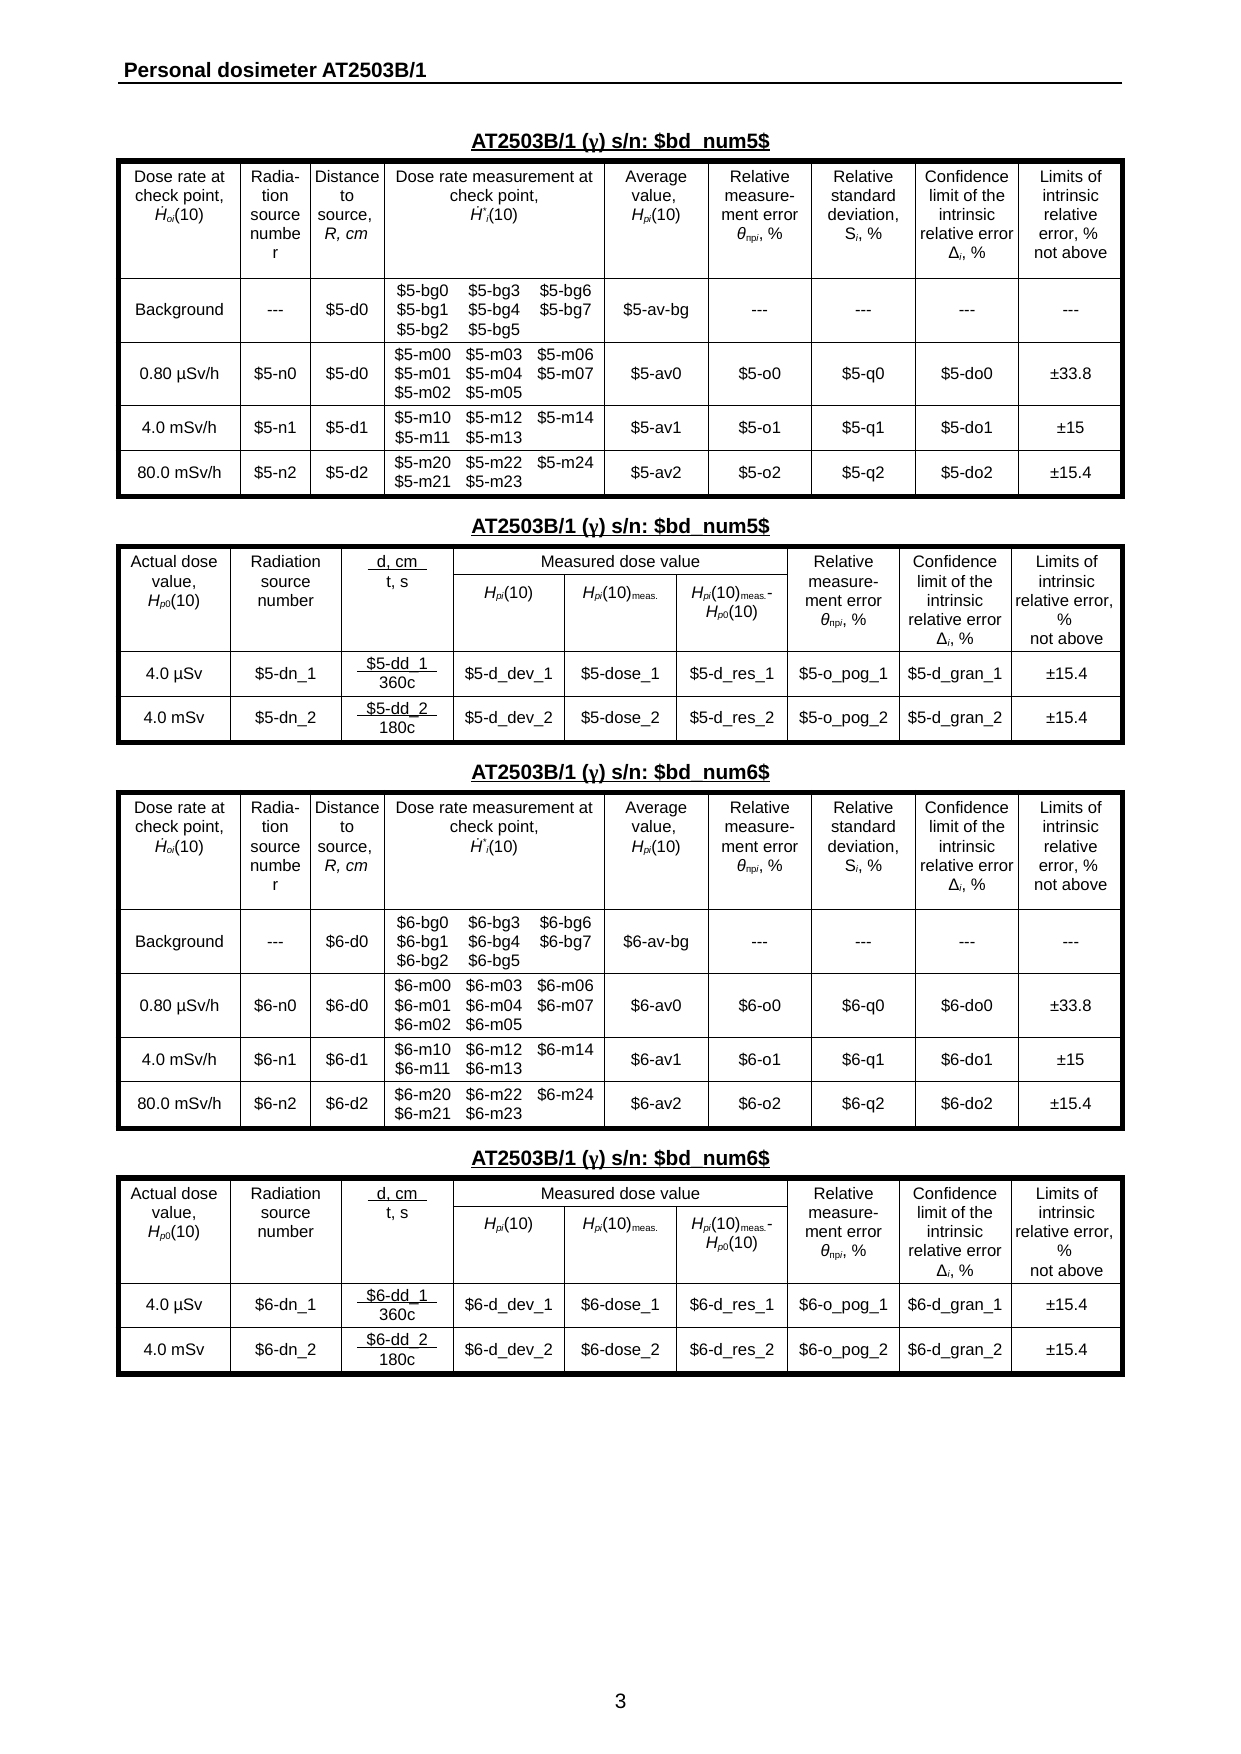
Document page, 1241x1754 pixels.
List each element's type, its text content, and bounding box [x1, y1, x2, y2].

table_cell ±15.4 [1012, 697, 1120, 740]
table_cell $5-dn_2 [231, 697, 341, 740]
table_cell $5-av0 [605, 343, 708, 405]
table_cell $6-d_res_1 [677, 1284, 787, 1327]
table_cell Confidence limit of the intrinsic relative error Δi, % [900, 1181, 1011, 1282]
table_cell $5-do1 [916, 406, 1018, 450]
table_cell $6-d2 [311, 1082, 384, 1126]
table_header AT2503B/1 (γ) s/n: $bd_num5$ [118, 499, 1122, 544]
table_cell $6-bg0 $6-bg1 $6-bg2 $6-bg3 $6-bg4 $6-bg5 $6-bg6 $6-bg7 [385, 910, 604, 973]
table_cell Limits of intrinsic relative error, % not above [1019, 164, 1120, 278]
table_cell 0.80 µSv/h [121, 343, 240, 405]
table_cell $5-d_gran_2 [900, 697, 1011, 740]
table_cell Limits of intrinsic relative error, % not above [1012, 549, 1120, 651]
table_cell Hpi(10)meas.-Hp0(10) [677, 575, 787, 651]
table_cell $6-av2 [605, 1082, 708, 1126]
table_cell --- [709, 910, 811, 973]
table_cell Distance to source, R, сm [311, 795, 384, 909]
table_cell Relative measure-ment error θпрi, % [788, 1181, 899, 1282]
table_cell ±15 [1019, 406, 1120, 450]
table_cell $5-do0 [916, 343, 1018, 405]
table_cell d, cm t, s [342, 1181, 453, 1282]
table_cell d, cm t, s [342, 549, 453, 651]
table_cell ±33.8 [1019, 974, 1120, 1037]
table_cell $6-d1 [311, 1038, 384, 1081]
table_cell $5-q0 [812, 343, 915, 405]
table_cell ±15 [1019, 1038, 1120, 1081]
table_cell 4.0 mSv/h [121, 406, 240, 450]
table_cell 4.0 µSv [121, 1284, 230, 1327]
table_cell $5-bg0 $5-bg1 $5-bg2 $5-bg3 $5-bg4 $5-bg5 $5-bg6 $5-bg7 [385, 279, 604, 342]
table_cell $6-av0 [605, 974, 708, 1037]
table_cell $5-dose_2 [565, 697, 676, 740]
table_cell Relative standard deviation, Si, % [812, 795, 915, 909]
table_cell $6-n2 [241, 1082, 310, 1126]
table_cell Background [121, 910, 240, 973]
table_cell $6-d_dev_1 [454, 1284, 564, 1327]
table_cell $5-d0 [311, 343, 384, 405]
table_cell Radiation source number [231, 1181, 341, 1282]
table_cell $5-o1 [709, 406, 811, 450]
table_cell ±15.4 [1012, 1284, 1120, 1327]
table_cell $5-av2 [605, 451, 708, 494]
table_cell 4.0 µSv [121, 652, 230, 696]
table_cell Limits of intrinsic relative error, % not above [1019, 795, 1120, 909]
table_cell $6-dn_1 [231, 1284, 341, 1327]
table_cell $6-do2 [916, 1082, 1018, 1126]
table_cell $6-dn_2 [231, 1328, 341, 1371]
table_cell $5-m20 $5-m21 $5-m22 $5-m23 $5-m24 [385, 451, 604, 494]
table_cell Actual dose value, Hp0(10) [121, 549, 230, 651]
table_cell $6-do0 [916, 974, 1018, 1037]
table_cell $5-d_dev_2 [454, 697, 564, 740]
table_cell 0.80 µSv/h [121, 974, 240, 1037]
table_cell $6-d_dev_2 [454, 1328, 564, 1371]
table_cell Hpi(10)meas. [565, 1207, 676, 1282]
table_cell $5-m10 $5-m11 $5-m12 $5-m13 $5-m14 [385, 406, 604, 450]
table_cell $5-d_gran_1 [900, 652, 1011, 696]
table_cell $5-d_res_1 [677, 652, 787, 696]
table_header AT2503B/1 (γ) s/n: $bd_num6$ [118, 745, 1122, 790]
table_cell $5-n0 [241, 343, 310, 405]
table_cell 80.0 mSv/h [121, 1082, 240, 1126]
table_cell 4.0 mSv [121, 697, 230, 740]
table_cell Relative measure-ment error θпрi, % [788, 549, 899, 651]
table_cell Dose rate at check point, Ḣoi(10) [121, 795, 240, 909]
table_cell ±33.8 [1019, 343, 1120, 405]
table_cell $5-d1 [311, 406, 384, 450]
table_cell Dose rate measurement at check point, Ḣ*i(10) [385, 164, 604, 278]
table_header AT2503B/1 (γ) s/n: $bd_num5$ [118, 114, 1122, 158]
table_cell $6-d0 [311, 974, 384, 1037]
table_cell Radiation source number [231, 549, 341, 651]
table_cell $6-n1 [241, 1038, 310, 1081]
table_cell $5-n1 [241, 406, 310, 450]
table_cell --- [1019, 910, 1120, 973]
table_cell $6-m20 $6-m21 $6-m22 $6-m23 $6-m24 [385, 1082, 604, 1126]
table_cell $6-dd_2 180c [342, 1328, 453, 1371]
table_cell $5-dn_1 [231, 652, 341, 696]
table_cell $6-m00 $6-m01 $6-m02 $6-m03 $6-m04 $6-m05 $6-m06 $6-m07 [385, 974, 604, 1037]
table_cell 4.0 mSv/h [121, 1038, 240, 1081]
table_cell Hpi(10)meas. [565, 575, 676, 651]
table_cell Confidence limit of the intrinsic relative error Δi, % [900, 549, 1011, 651]
table_cell $5-d2 [311, 451, 384, 494]
table_cell $6-dose_1 [565, 1284, 676, 1327]
table_cell $6-dose_2 [565, 1328, 676, 1371]
table_cell $6-m10 $6-m11 $6-m12 $6-m13 $6-m14 [385, 1038, 604, 1081]
table_cell Hpi(10) [454, 1207, 564, 1282]
table_cell --- [812, 279, 915, 342]
table_cell ±15.4 [1019, 451, 1120, 494]
table_cell $5-d0 [311, 279, 384, 342]
table_cell ±15.4 [1012, 652, 1120, 696]
table_cell Radia-tion source number [241, 795, 310, 909]
table_cell $6-q1 [812, 1038, 915, 1081]
table_cell $6-d_res_2 [677, 1328, 787, 1371]
table_cell $5-o_pog_1 [788, 652, 899, 696]
table_cell $5-m00 $5-m01 $5-m02 $5-m03 $5-m04 $5-m05 $5-m06 $5-m07 [385, 343, 604, 405]
table_cell --- [916, 279, 1018, 342]
table_cell ±15.4 [1012, 1328, 1120, 1371]
table_cell $5-dose_1 [565, 652, 676, 696]
table_cell $5-dd_1 360c [342, 652, 453, 696]
table_cell $5-o0 [709, 343, 811, 405]
table_cell --- [241, 279, 310, 342]
table_cell $5-d_res_2 [677, 697, 787, 740]
table_cell Limits of intrinsic relative error, % not above [1012, 1181, 1120, 1282]
table_cell $5-av1 [605, 406, 708, 450]
table_cell $5-d_dev_1 [454, 652, 564, 696]
table_cell $6-o1 [709, 1038, 811, 1081]
table_cell Hpi(10) [454, 575, 564, 651]
table_cell Confidence limit of the intrinsic relative error Δi, % [916, 795, 1018, 909]
table_cell Distance to source, R, сm [311, 164, 384, 278]
table_cell Relative measure-ment error θпрi, % [709, 164, 811, 278]
table_cell $6-q0 [812, 974, 915, 1037]
table_cell Radia-tion source number [241, 164, 310, 278]
table_cell $6-do1 [916, 1038, 1018, 1081]
table_cell $6-d_gran_2 [900, 1328, 1011, 1371]
table_cell $6-dd_1 360c [342, 1284, 453, 1327]
table_cell Actual dose value, Hp0(10) [121, 1181, 230, 1282]
table_cell 80.0 mSv/h [121, 451, 240, 494]
table_cell $6-d0 [311, 910, 384, 973]
table_cell ±15.4 [1019, 1082, 1120, 1126]
table_cell Average value, Hpi(10) [605, 164, 708, 278]
table_cell Dose rate measurement at check point, Ḣ*i(10) [385, 795, 604, 909]
table_cell $6-n0 [241, 974, 310, 1037]
table_cell $6-q2 [812, 1082, 915, 1126]
table_cell $5-q1 [812, 406, 915, 450]
table_cell $6-o2 [709, 1082, 811, 1126]
table_cell --- [1019, 279, 1120, 342]
table_cell Measured dose value [454, 1181, 787, 1206]
table_cell $6-av-bg [605, 910, 708, 973]
table_cell $5-do2 [916, 451, 1018, 494]
table_cell $6-av1 [605, 1038, 708, 1081]
table_cell Relative measure-ment error θпрi, % [709, 795, 811, 909]
table_cell --- [709, 279, 811, 342]
table_cell $6-o_pog_1 [788, 1284, 899, 1327]
table_cell 4.0 mSv [121, 1328, 230, 1371]
table_cell Average value, Hpi(10) [605, 795, 708, 909]
table_cell Background [121, 279, 240, 342]
table_cell Relative standard deviation, Si, % [812, 164, 915, 278]
table_header AT2503B/1 (γ) s/n: $bd_num6$ [118, 1131, 1122, 1175]
table_cell $5-av-bg [605, 279, 708, 342]
table_cell Measured dose value [454, 549, 787, 574]
table_cell --- [241, 910, 310, 973]
table_cell --- [916, 910, 1018, 973]
table_cell Dose rate at check point, Ḣoi(10) [121, 164, 240, 278]
table_cell $5-dd_2 180c [342, 697, 453, 740]
table_cell $6-d_gran_1 [900, 1284, 1011, 1327]
table_cell Confidence limit of the intrinsic relative error Δi, % [916, 164, 1018, 278]
table_cell $5-n2 [241, 451, 310, 494]
table_cell $5-o_pog_2 [788, 697, 899, 740]
table_cell $5-q2 [812, 451, 915, 494]
table_cell $5-o2 [709, 451, 811, 494]
table_cell $6-o_pog_2 [788, 1328, 899, 1371]
table_cell $6-o0 [709, 974, 811, 1037]
table_cell --- [812, 910, 915, 973]
table_cell Hpi(10)meas.-Hp0(10) [677, 1207, 787, 1282]
